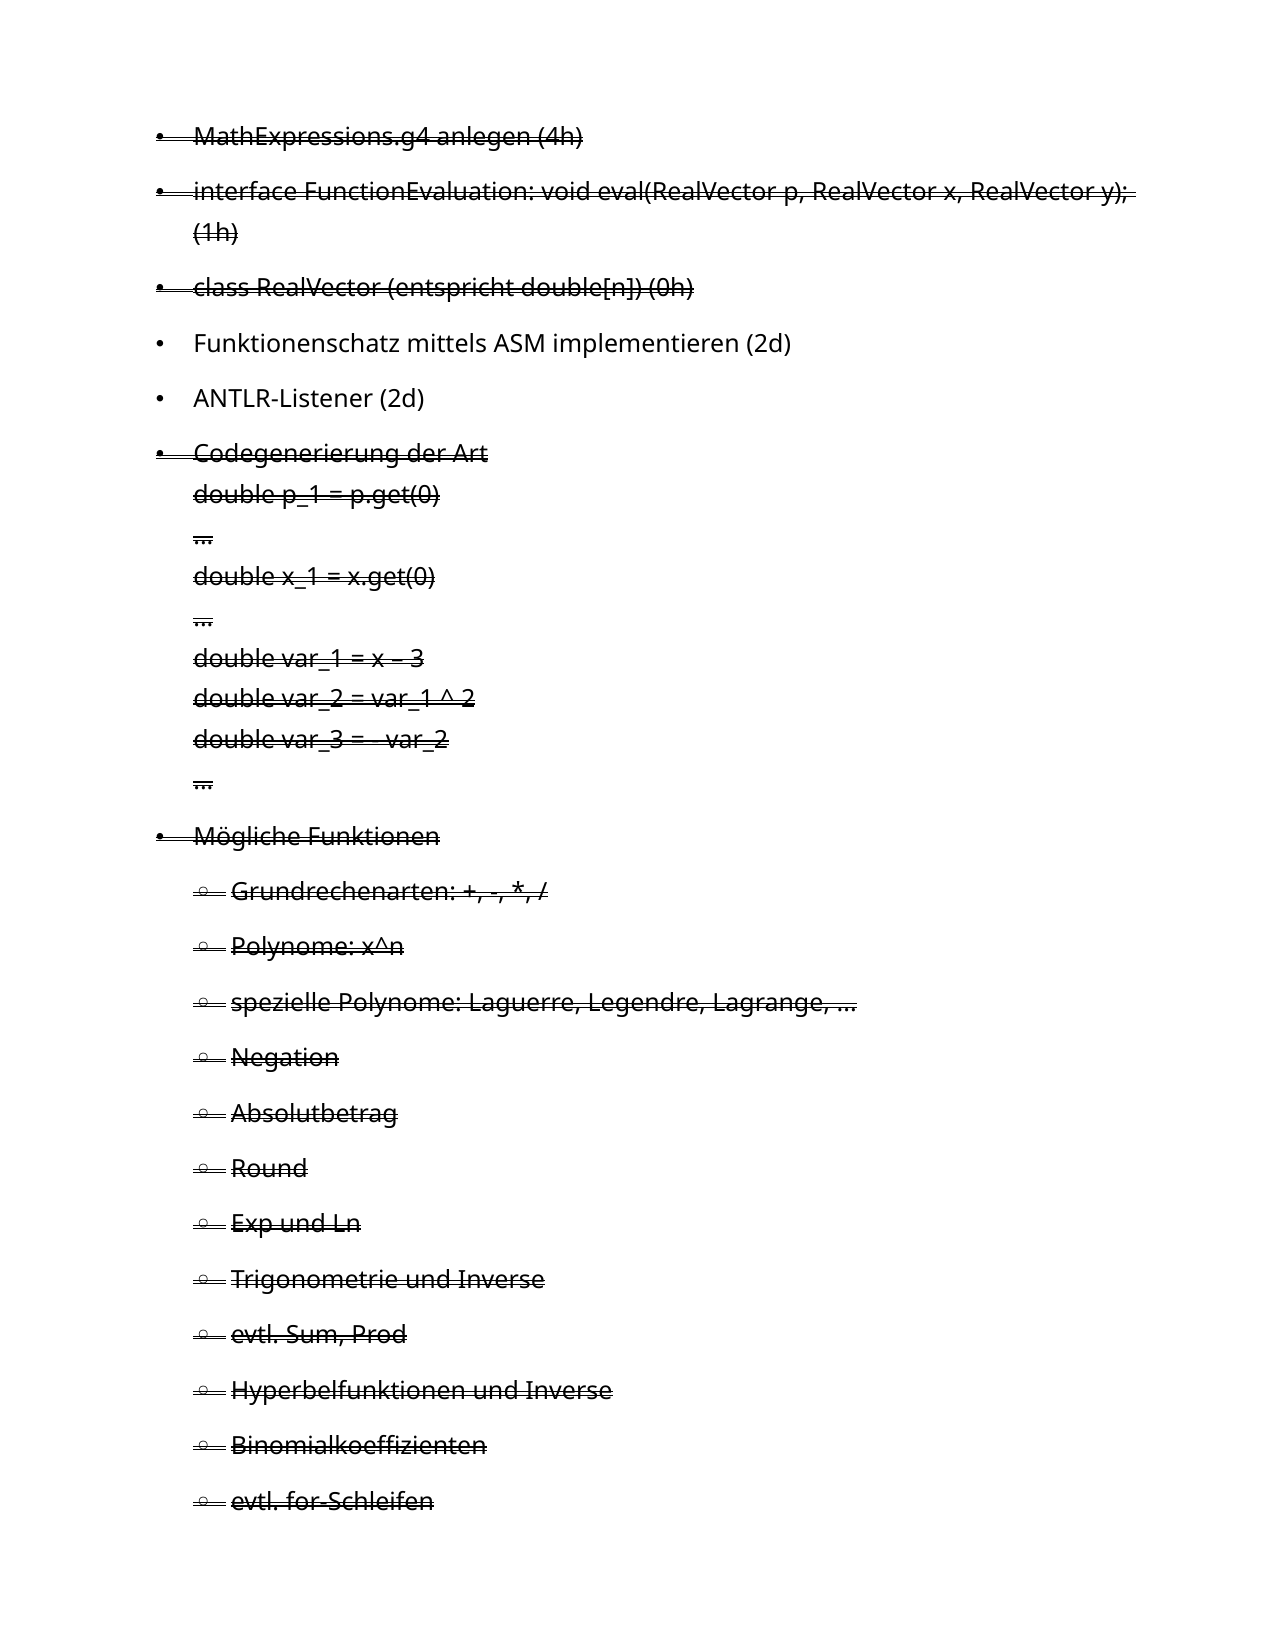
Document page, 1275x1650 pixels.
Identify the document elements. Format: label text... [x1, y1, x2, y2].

list Funktionenschatz mittels ASM implementieren (2d) [156, 325, 1157, 359]
list evtl. Sum, Prod [193, 1317, 1157, 1351]
list MathExpressions.g4 anlegen (4h) [156, 118, 1157, 152]
list Codegenerierung der Art double p_1 = p.get(0) ... double x_1 = x.get(0) ... double var_1 = x – 3 double var_2 = var_1 ^ 2 double var_3 = - var_2 ... [156, 436, 1157, 797]
list Polynome: x^n [193, 929, 1157, 963]
list Exp und Ln [193, 1206, 1157, 1240]
list Binomialkoeffizienten [193, 1428, 1157, 1462]
list Round [193, 1151, 1157, 1185]
list evtl. for-Schleifen [193, 1483, 1157, 1517]
list Negation [193, 1040, 1157, 1074]
list interface FunctionEvaluation: void eval(RealVector p, RealVector x, RealVector y); (1h) [156, 173, 1157, 248]
list class RealVector (entspricht double[n]) (0h) [156, 270, 1157, 304]
list Mögliche Funktionen [156, 818, 1157, 852]
list spezielle Polynome: Laguerre, Legendre, Lagrange, ... [193, 984, 1157, 1018]
list Grundrechenarten: +, -, *, / [193, 873, 1157, 908]
list ANTLR-Listener (2d) [156, 381, 1157, 415]
list Trigonometrie und Inverse [193, 1261, 1157, 1296]
list Absolutbetrag [193, 1095, 1157, 1129]
list Hyperbelfunktionen und Inverse [193, 1372, 1157, 1406]
